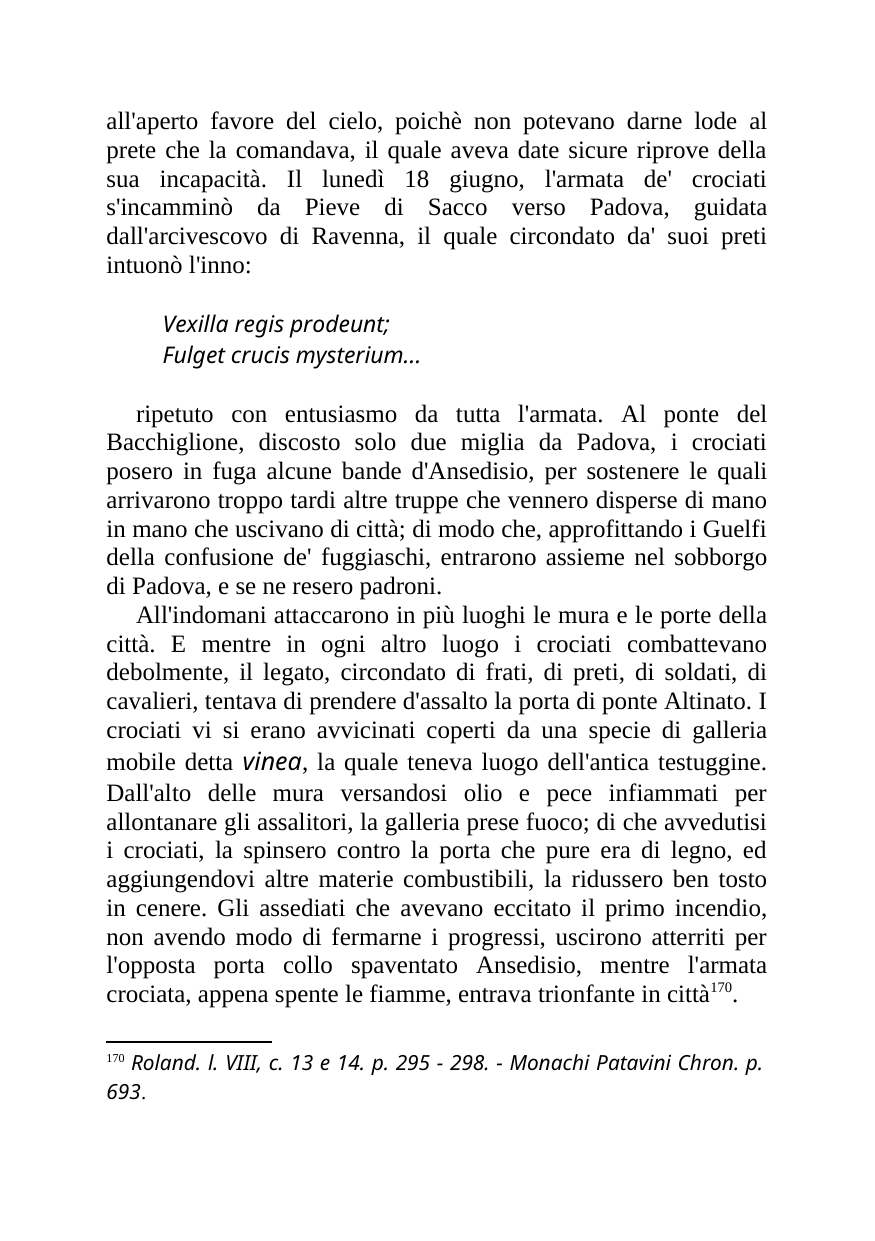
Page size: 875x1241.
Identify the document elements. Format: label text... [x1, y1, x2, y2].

text all'aperto favore del cielo, poichè non potevano darne lode al prete che la comandava, il quale aveva date sicure riprove della sua incapacità. Il lunedì 18 giugno, l'armata de' crociati s'incamminò da Pieve di Sacco verso Padova, guidata dall'arcivescovo di Ravenna, il quale circondato da' suoi preti intuonò l'inno: [106, 106, 768, 279]
text Vexilla regis prodeunt; [162, 307, 768, 339]
text ripetuto con entusiasmo da tutta l'armata. Al ponte del Bacchiglione, discosto solo due miglia da Padova, i crociati posero in fuga alcune bande d'Ansedisio, per sostenere le quali arrivarono troppo tardi altre truppe che vennero disperse di mano in mano che uscivano di città; di modo che, approfittando i Guelfi della confusione de' fuggiaschi, entrarono assieme nel sobborgo di Padova, e se ne resero padroni. [106, 399, 768, 600]
text Fulget crucis mysterium... [162, 339, 768, 370]
text All'indomani attaccarono in più luoghi le mura e le porte della città. E mentre in ogni altro luogo i crociati combattevano debolmente, il legato, circondato di frati, di preti, di soldati, di cavalieri, tentava di prendere d'assalto la porta di ponte Altinato. I crociati vi si erano avvicinati coperti da una specie di galleria mobile detta vinea, la quale teneva luogo dell'antica testuggine. Dall'alto delle mura versandosi olio e pece infiammati per allontanare gli assalitori, la galleria prese fuoco; di che avvedutisi i crociati, la spinsero contro la porta che pure era di legno, ed aggiungendovi altre materie combustibili, la ridussero ben tosto in cenere. Gli assediati che avevano eccitato il primo incendio, non avendo modo di fermarne i progressi, uscirono atterriti per l'opposta porta collo spaventato Ansedisio, mentre l'armata crociata, appena spente le fiamme, entrava trionfante in città. [106, 600, 768, 1008]
text Roland. l. VIII, c. 13 e 14. p. 295 - 298. - Monachi Patavini Chron. p. 693. [106, 1048, 768, 1105]
